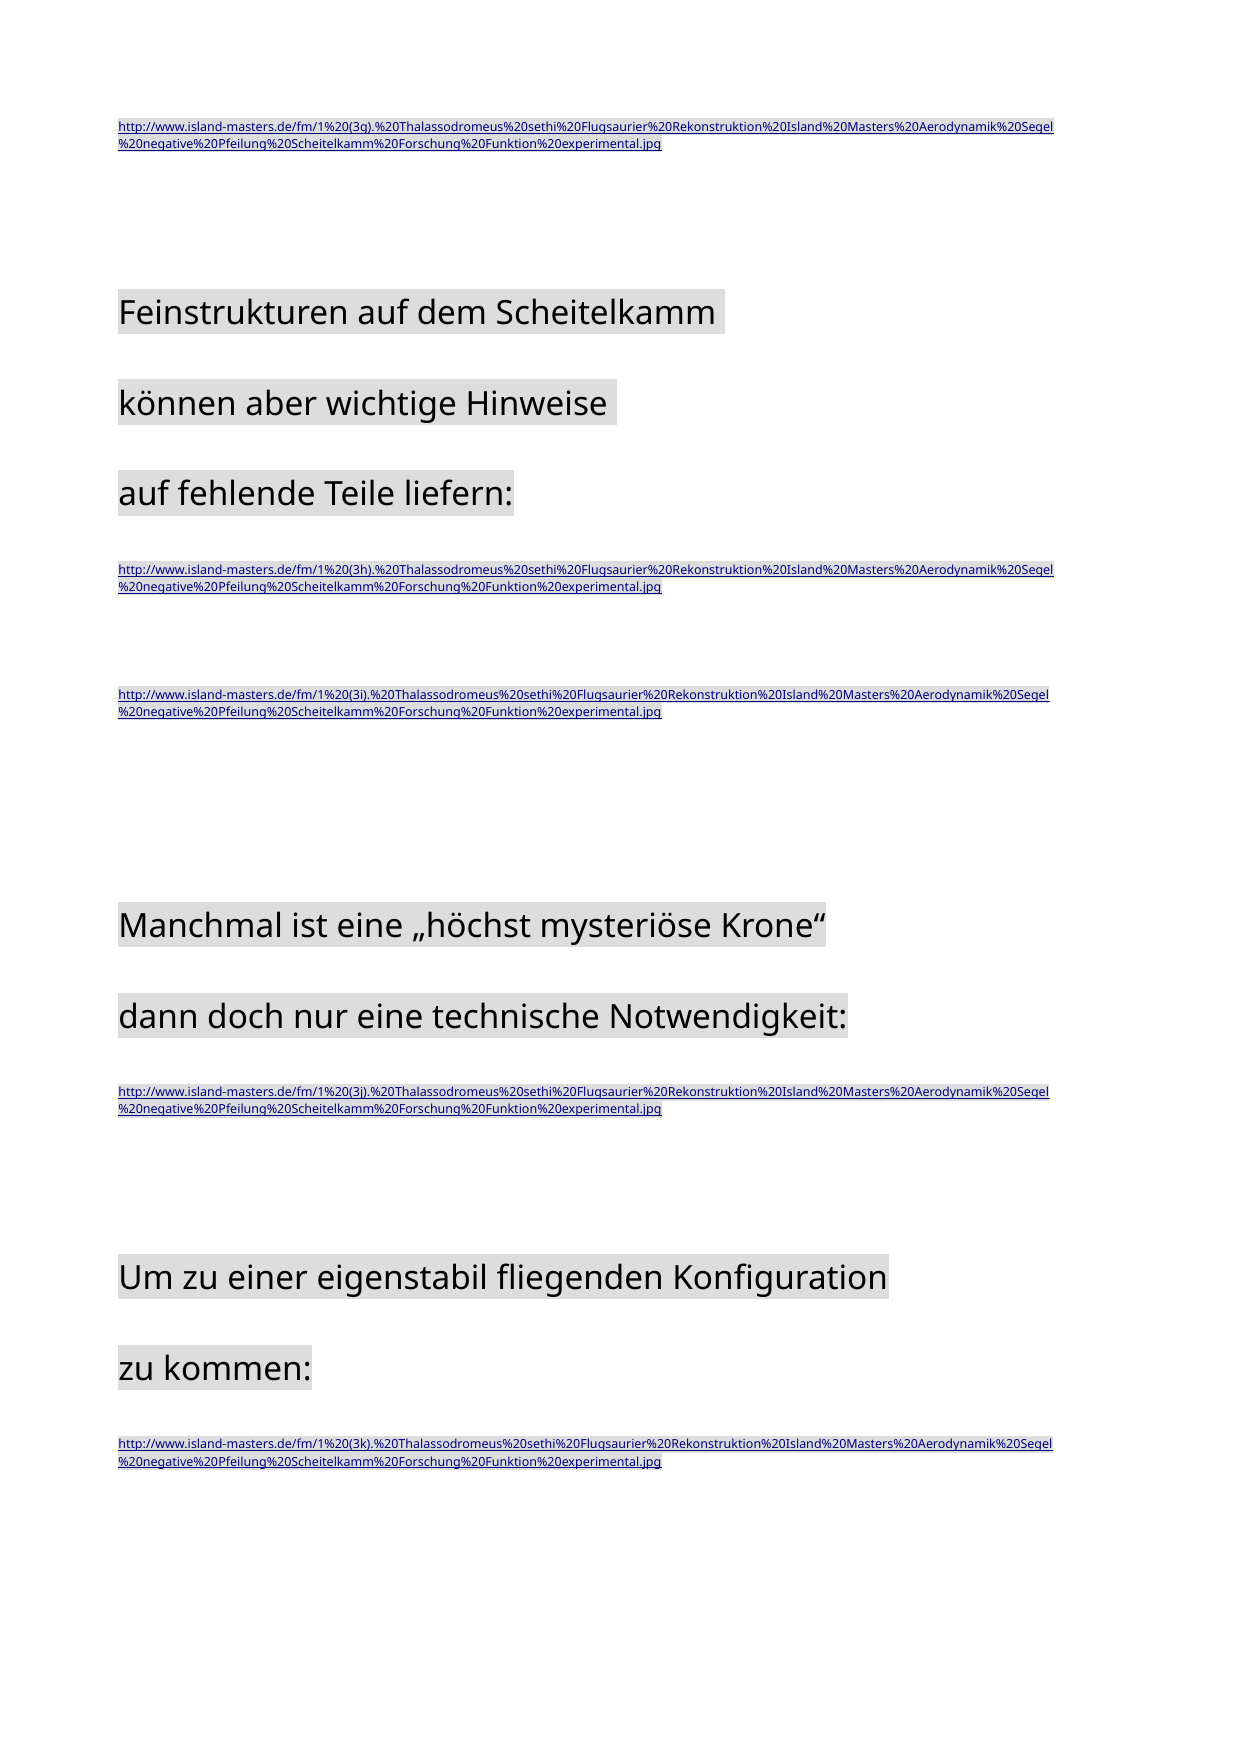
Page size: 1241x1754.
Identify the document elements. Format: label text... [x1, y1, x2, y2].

text dann doch nur eine technische Notwendigkeit: [118, 993, 1122, 1038]
text Feinstrukturen auf dem Scheitelkamm [118, 288, 1122, 334]
text zu kommen: [118, 1345, 1122, 1390]
text Manchmal ist eine „höchst mysteriöse Krone“ [118, 902, 1122, 947]
text http://www.island-masters.de/fm/1%20(3h).%20Thalassodromeus%20sethi%20Flugsaurier%20Rekonstruktion%20Island%20Masters%20Aerodynamik%20Segel%20negative%20Pfeilung%20Scheitelkamm%20Forschung%20Funktion%20experimental.jpg [118, 561, 1122, 595]
text http://www.island-masters.de/fm/1%20(3g).%20Thalassodromeus%20sethi%20Flugsaurier%20Rekonstruktion%20Island%20Masters%20Aerodynamik%20Segel%20negative%20Pfeilung%20Scheitelkamm%20Forschung%20Funktion%20experimental.jpg [118, 118, 1122, 152]
text http://www.island-masters.de/fm/1%20(3k).%20Thalassodromeus%20sethi%20Flugsaurier%20Rekonstruktion%20Island%20Masters%20Aerodynamik%20Segel%20negative%20Pfeilung%20Scheitelkamm%20Forschung%20Funktion%20experimental.jpg [118, 1436, 1122, 1470]
text auf fehlende Teile liefern: [118, 470, 1122, 516]
text http://www.island-masters.de/fm/1%20(3j).%20Thalassodromeus%20sethi%20Flugsaurier%20Rekonstruktion%20Island%20Masters%20Aerodynamik%20Segel%20negative%20Pfeilung%20Scheitelkamm%20Forschung%20Funktion%20experimental.jpg [118, 1083, 1122, 1118]
text http://www.island-masters.de/fm/1%20(3i).%20Thalassodromeus%20sethi%20Flugsaurier%20Rekonstruktion%20Island%20Masters%20Aerodynamik%20Segel%20negative%20Pfeilung%20Scheitelkamm%20Forschung%20Funktion%20experimental.jpg [118, 686, 1122, 720]
text Um zu einer eigenstabil fliegenden Konfiguration [118, 1254, 1122, 1299]
text können aber wichtige Hinweise [118, 379, 1122, 425]
